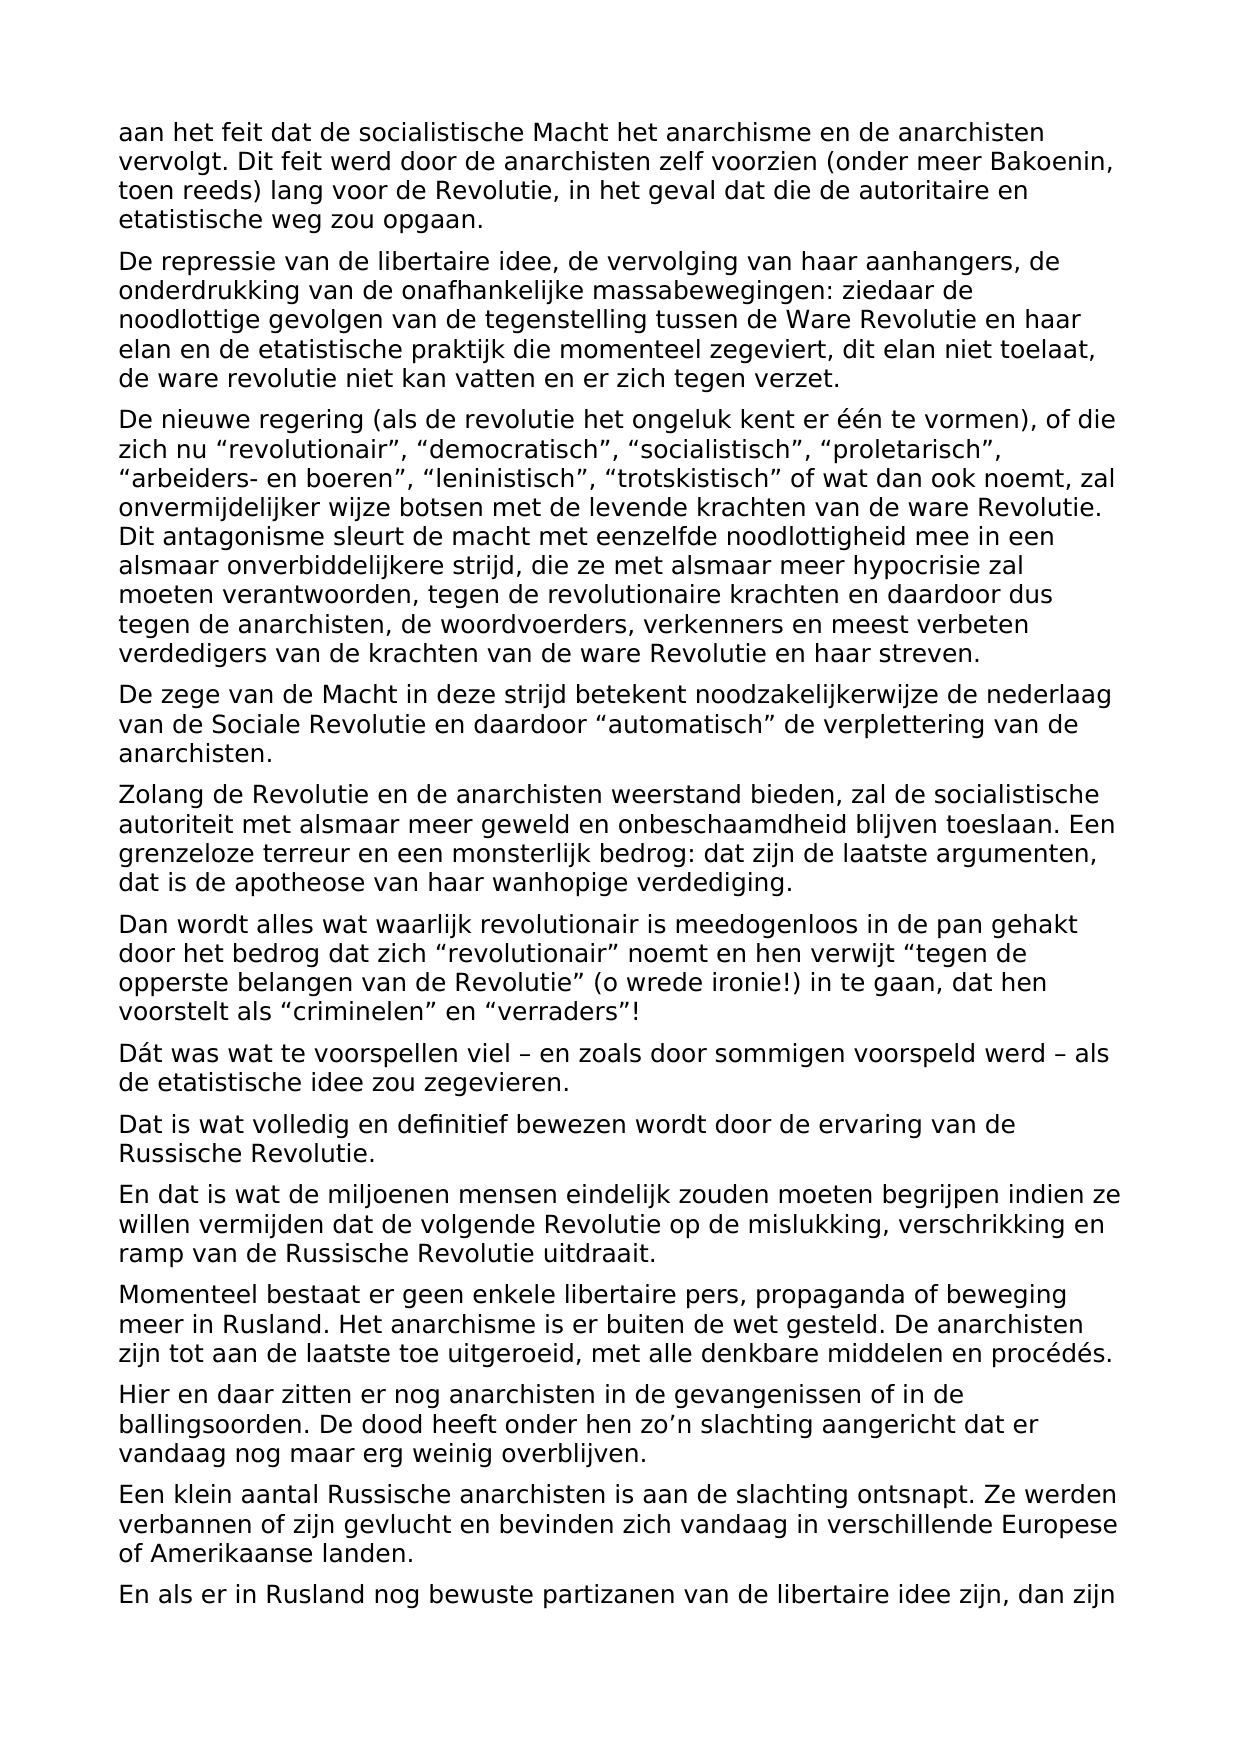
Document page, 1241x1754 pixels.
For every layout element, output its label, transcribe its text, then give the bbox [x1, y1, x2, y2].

text En als er in Rusland nog bewuste partizanen van de libertaire idee zijn, dan zijn [118, 1581, 1122, 1610]
text De zege van de Macht in deze strijd betekent noodzakelijkerwijze de nederlaag van de Sociale Revolutie en daardoor “automatisch” de verplettering van de anarchisten. [118, 681, 1122, 768]
text Momenteel bestaat er geen enkele libertaire pers, propaganda of beweging meer in Rusland. Het anarchisme is er buiten de wet gesteld. De anarchisten zijn tot aan de laatste toe uitgeroeid, met alle denkbare middelen en procédés. [118, 1281, 1122, 1368]
text Zolang de Revolutie en de anarchisten weerstand bieden, zal de socialistische autoriteit met alsmaar meer geweld en onbeschaamdheid blijven toeslaan. Een grenzeloze terreur en een monsterlijk bedrog: dat zijn de laatste argumenten, dat is de apotheose van haar wanhopige verdediging. [118, 781, 1122, 897]
text aan het feit dat de socialistische Macht het anarchisme en de anarchisten vervolgt. Dit feit werd door de anarchisten zelf voorzien (onder meer Bakoenin, toen reeds) lang voor de Revolutie, in het geval dat die de autoritaire en etatistische weg zou opgaan. [118, 118, 1122, 235]
text Dan wordt alles wat waarlijk revolutionair is meedogenloos in de pan gehakt door het bedrog dat zich “revolutionair” noemt en hen verwijt “tegen de opperste belangen van de Revolutie” (o wrede ironie!) in te gaan, dat hen voorstelt als “criminelen” en “verraders”! [118, 910, 1122, 1026]
text De nieuwe regering (als de revolutie het ongeluk kent er één te vormen), of die zich nu “revolutionair”, “democratisch”, “socialistisch”, “proletarisch”, “arbeiders- en boeren”, “leninistisch”, “trotskistisch” of wat dan ook noemt, zal onvermijdelijker wijze botsen met de levende krachten van de ware Revolutie. Dit antagonisme sleurt de macht met eenzelfde noodlottigheid mee in een alsmaar onverbiddelijkere strijd, die ze met alsmaar meer hypocrisie zal moeten verantwoorden, tegen de revolutionaire krachten en daardoor dus tegen de anarchisten, de woordvoerders, verkenners en meest verbeten verdedigers van de krachten van de ware Revolutie en haar streven. [118, 406, 1122, 668]
text Hier en daar zitten er nog anarchisten in de gevangenissen of in de ballingsoorden. De dood heeft onder hen zo’n slachting aangericht dat er vandaag nog maar erg weinig overblijven. [118, 1381, 1122, 1468]
text De repressie van de libertaire idee, de vervolging van haar aanhangers, de onderdrukking van de onafhankelijke massabewegingen: ziedaar de noodlottige gevolgen van de tegenstelling tussen de Ware Revolutie en haar elan en de etatistische praktijk die momenteel zegeviert, dit elan niet toelaat, de ware revolutie niet kan vatten en er zich tegen verzet. [118, 247, 1122, 393]
text Dát was wat te voorspellen viel – en zoals door sommigen voorspeld werd – als de etatistische idee zou zegevieren. [118, 1039, 1122, 1097]
text Dat is wat volledig en definitief bewezen wordt door de ervaring van de Russische Revolutie. [118, 1110, 1122, 1168]
text En dat is wat de miljoenen mensen eindelijk zouden moeten begrijpen indien ze willen vermijden dat de volgende Revolutie op de mislukking, verschrikking en ramp van de Russische Revolutie uitdraait. [118, 1181, 1122, 1268]
text Een klein aantal Russische anarchisten is aan de slachting ontsnapt. Ze werden verbannen of zijn gevlucht en bevinden zich vandaag in verschillende Europese of Amerikaanse landen. [118, 1481, 1122, 1568]
